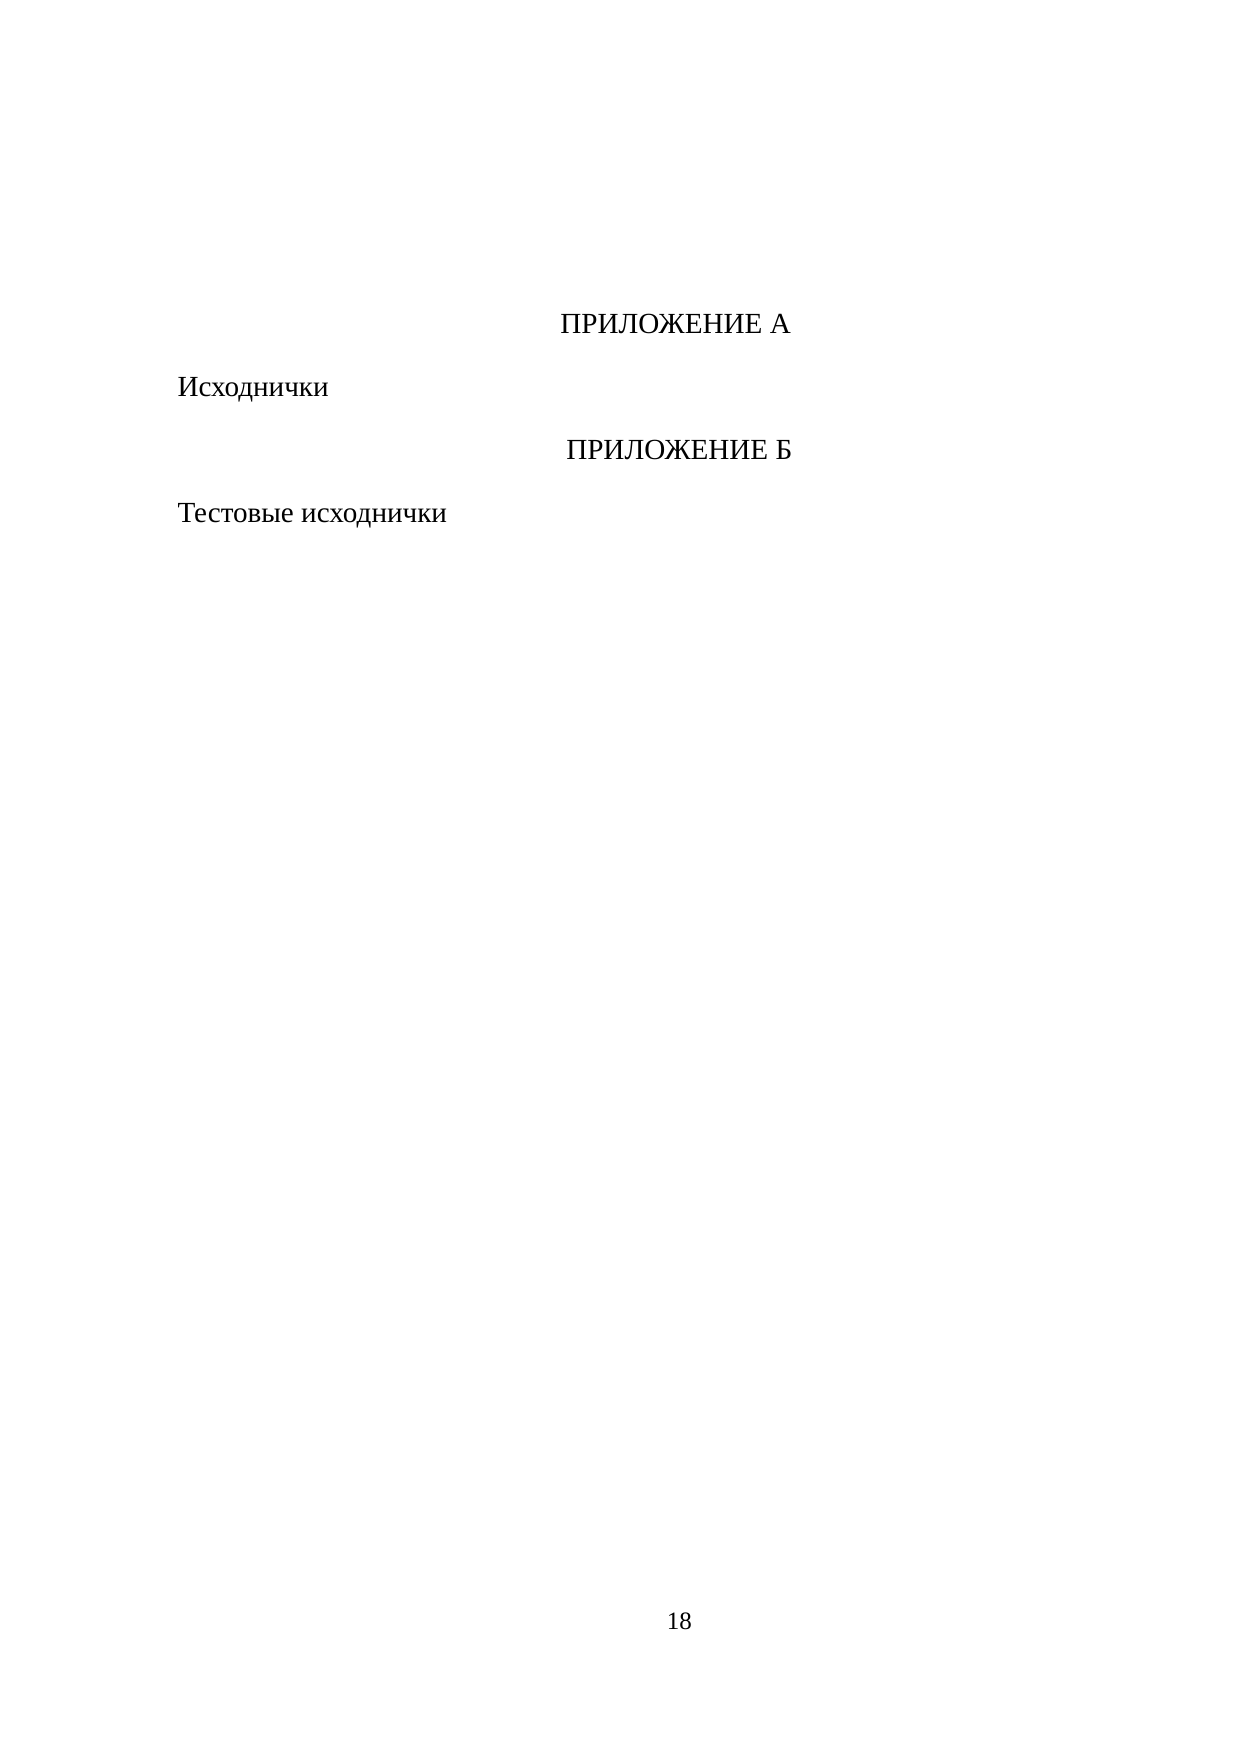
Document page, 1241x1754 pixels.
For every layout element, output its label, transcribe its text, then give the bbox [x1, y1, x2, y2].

list Исходнички [177, 369, 1181, 403]
list Тестовые исходнички [177, 495, 1181, 528]
